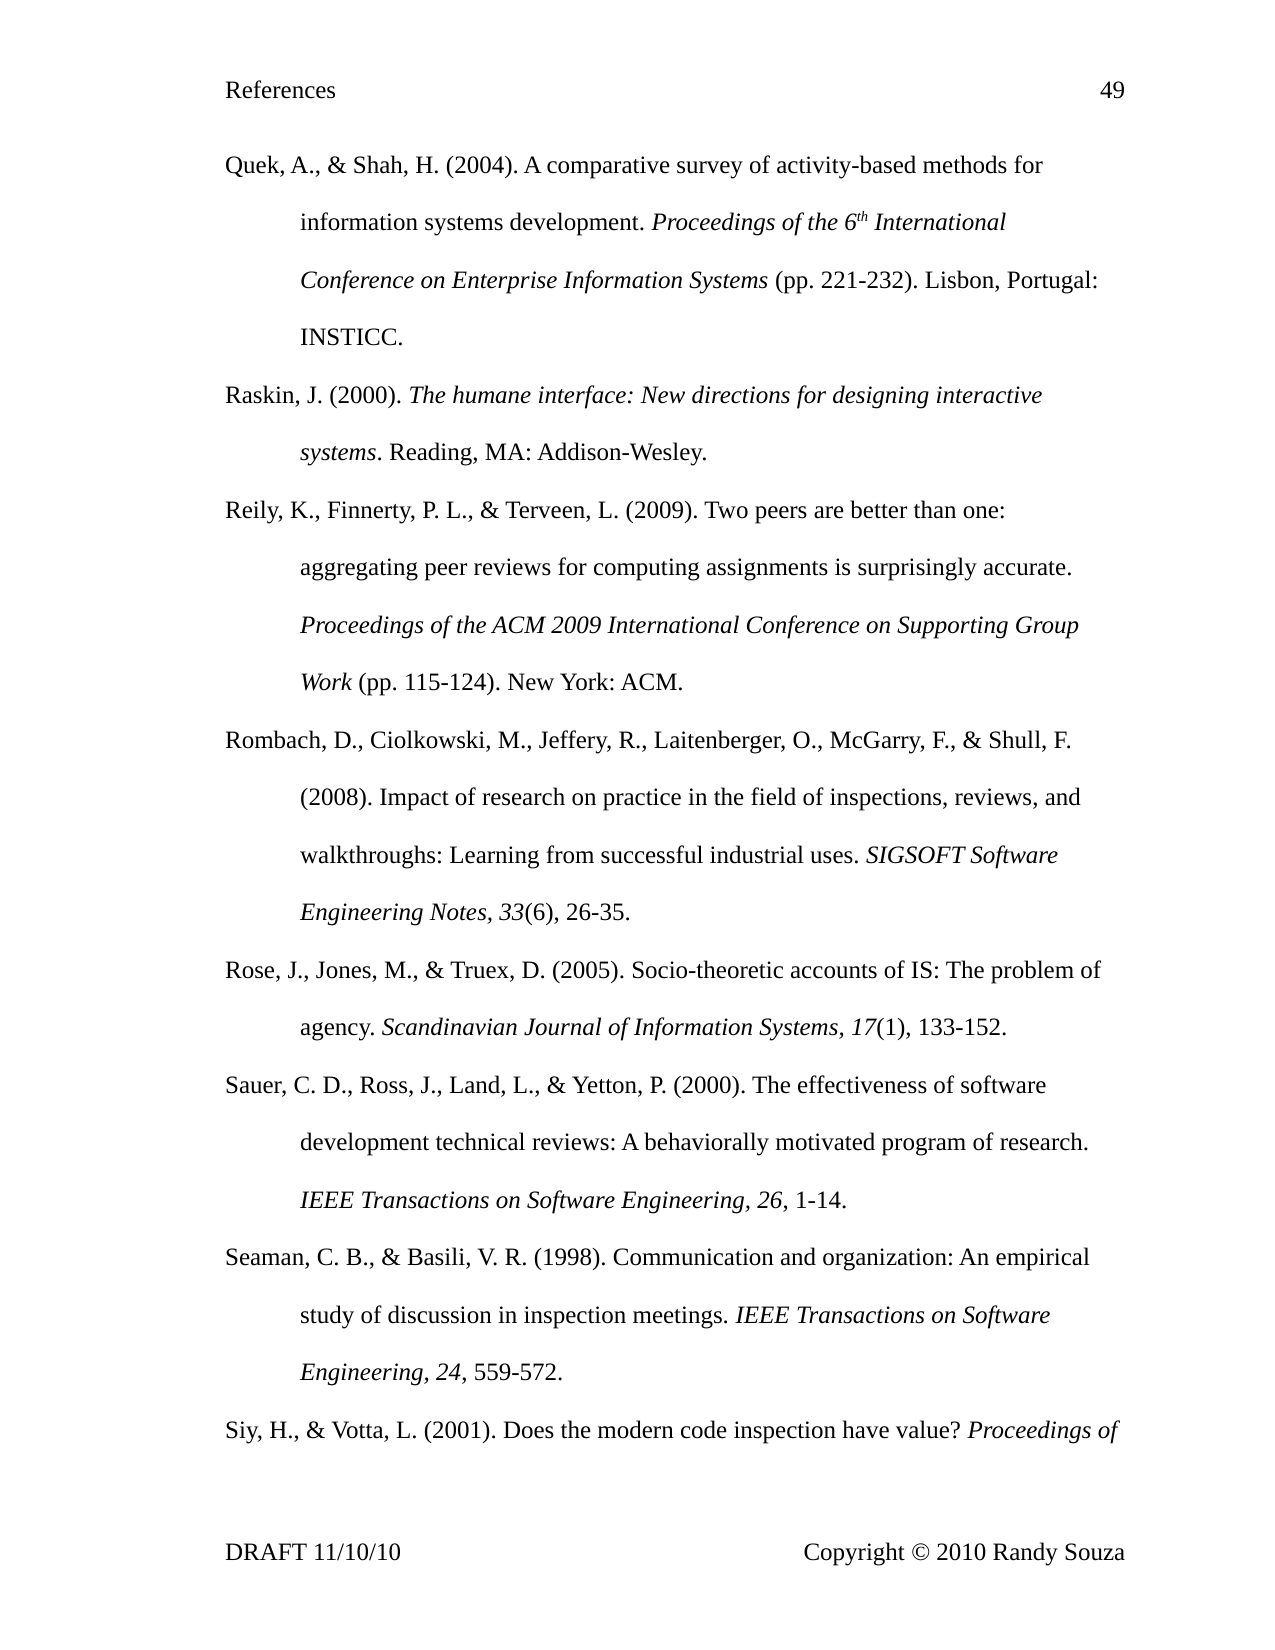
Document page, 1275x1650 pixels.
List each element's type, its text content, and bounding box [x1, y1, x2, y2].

text Sauer, C. D., Ross, J., Land, L., & Yetton, P. (2000). The effectiveness of software development technical reviews: A behaviorally motivated program of research. IEEE Transactions on Software Engineering, 26, 1-14. [225, 1070, 1125, 1214]
text Rose, J., Jones, M., & Truex, D. (2005). Socio-theoretic accounts of IS: The problem of agency. Scandinavian Journal of Information Systems, 17(1), 133-152. [225, 955, 1125, 1041]
text Rombach, D., Ciolkowski, M., Jeffery, R., Laitenberger, O., McGarry, F., & Shull, F. (2008). Impact of research on practice in the field of inspections, reviews, and walkthroughs: Learning from successful industrial uses. SIGSOFT Software Engineering Notes, 33(6), 26-35. [225, 725, 1125, 926]
text Siy, H., & Votta, L. (2001). Does the modern code inspection have value? Proceedings of [225, 1415, 1125, 1444]
text Quek, A., & Shah, H. (2004). A comparative survey of activity-based methods for information systems development. Proceedings of the 6th International Conference on Enterprise Information Systems (pp. 221-232). Lisbon, Portugal: INSTICC. [225, 150, 1125, 351]
text Reily, K., Finnerty, P. L., & Terveen, L. (2009). Two peers are better than one: aggregating peer reviews for computing assignments is surprisingly accurate. Proceedings of the ACM 2009 International Conference on Supporting Group Work (pp. 115-124). New York: ACM. [225, 495, 1125, 696]
text Raskin, J. (2000). The humane interface: New directions for designing interactive systems. Reading, MA: Addison-Wesley. [225, 380, 1125, 466]
text Seaman, C. B., & Basili, V. R. (1998). Communication and organization: An empirical study of discussion in inspection meetings. IEEE Transactions on Software Engineering, 24, 559-572. [225, 1242, 1125, 1386]
